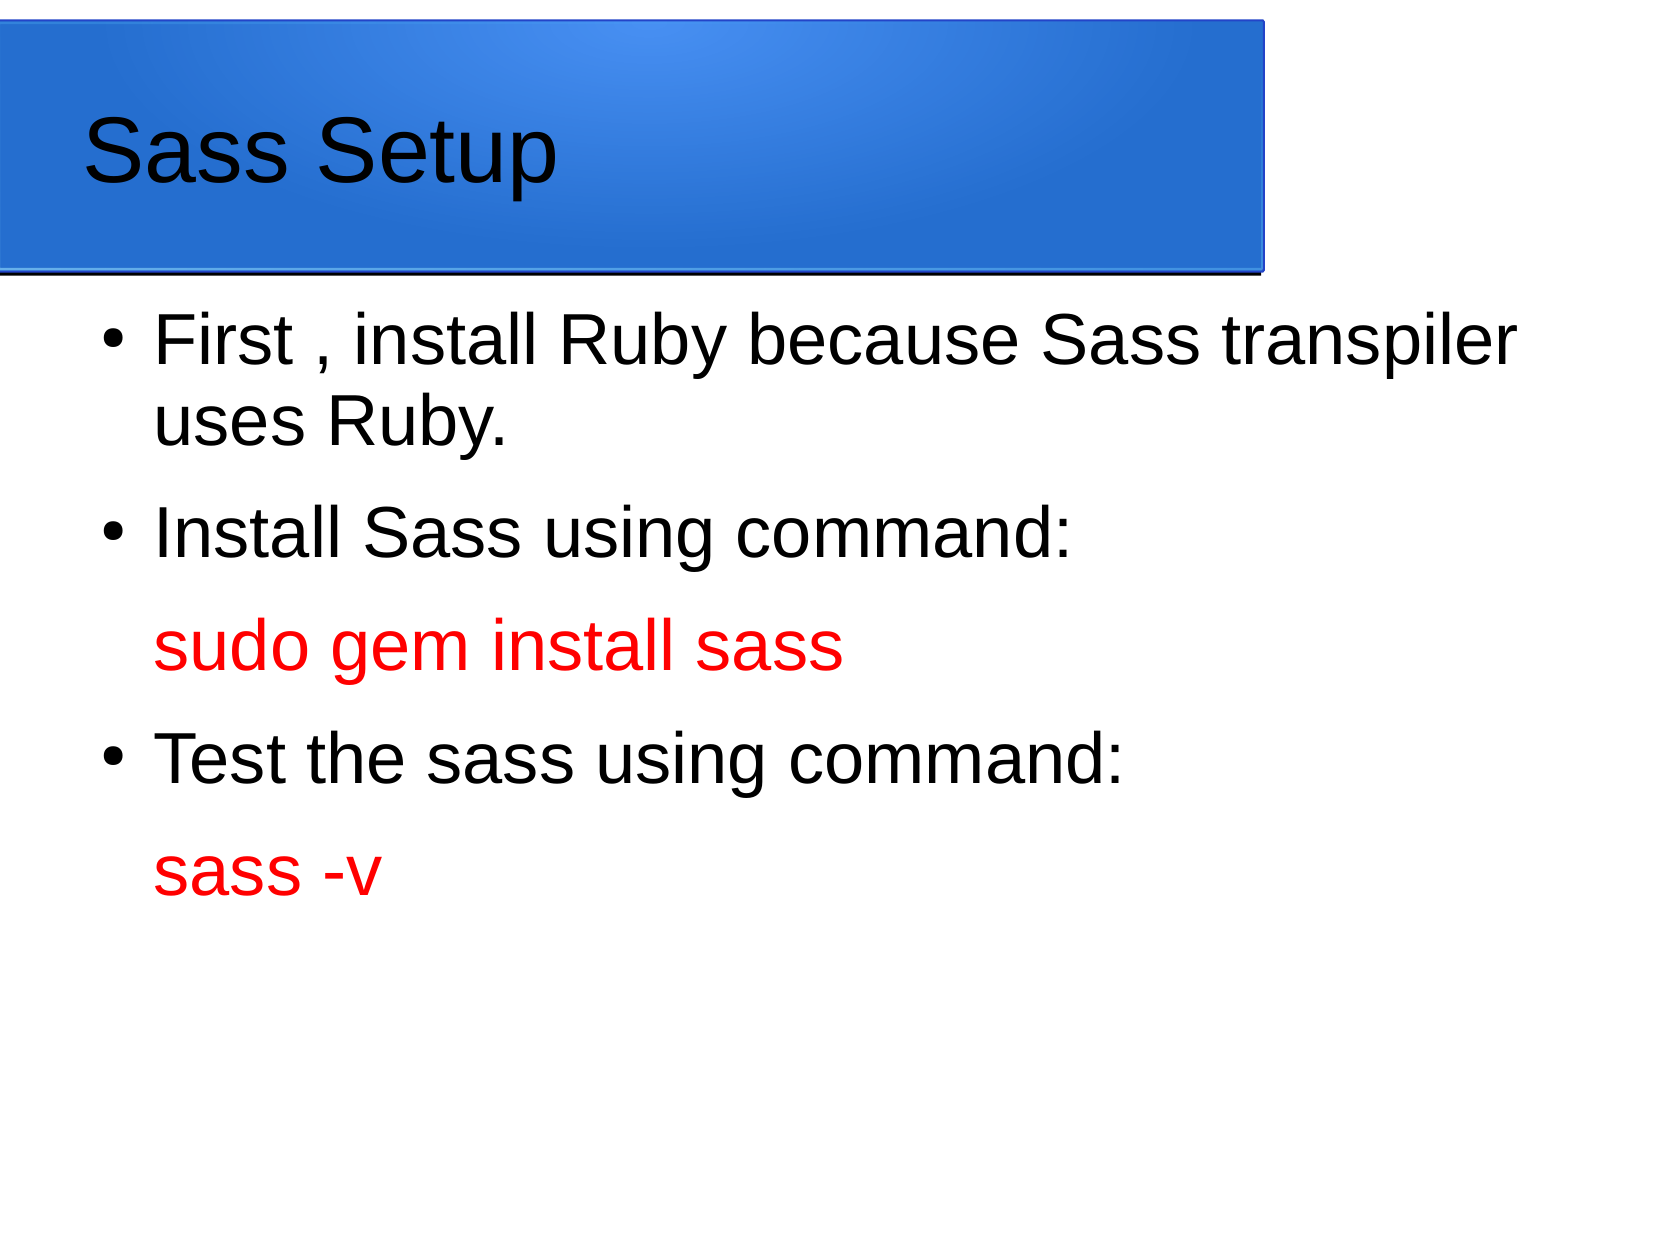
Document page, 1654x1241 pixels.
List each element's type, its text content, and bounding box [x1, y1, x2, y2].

list First , install Ruby because Sass transpiler uses Ruby. Install Sass using command: sudo gem install sass Test the sass using command: sass -v [82, 299, 1571, 1019]
title Sass Setup [82, 47, 1235, 252]
